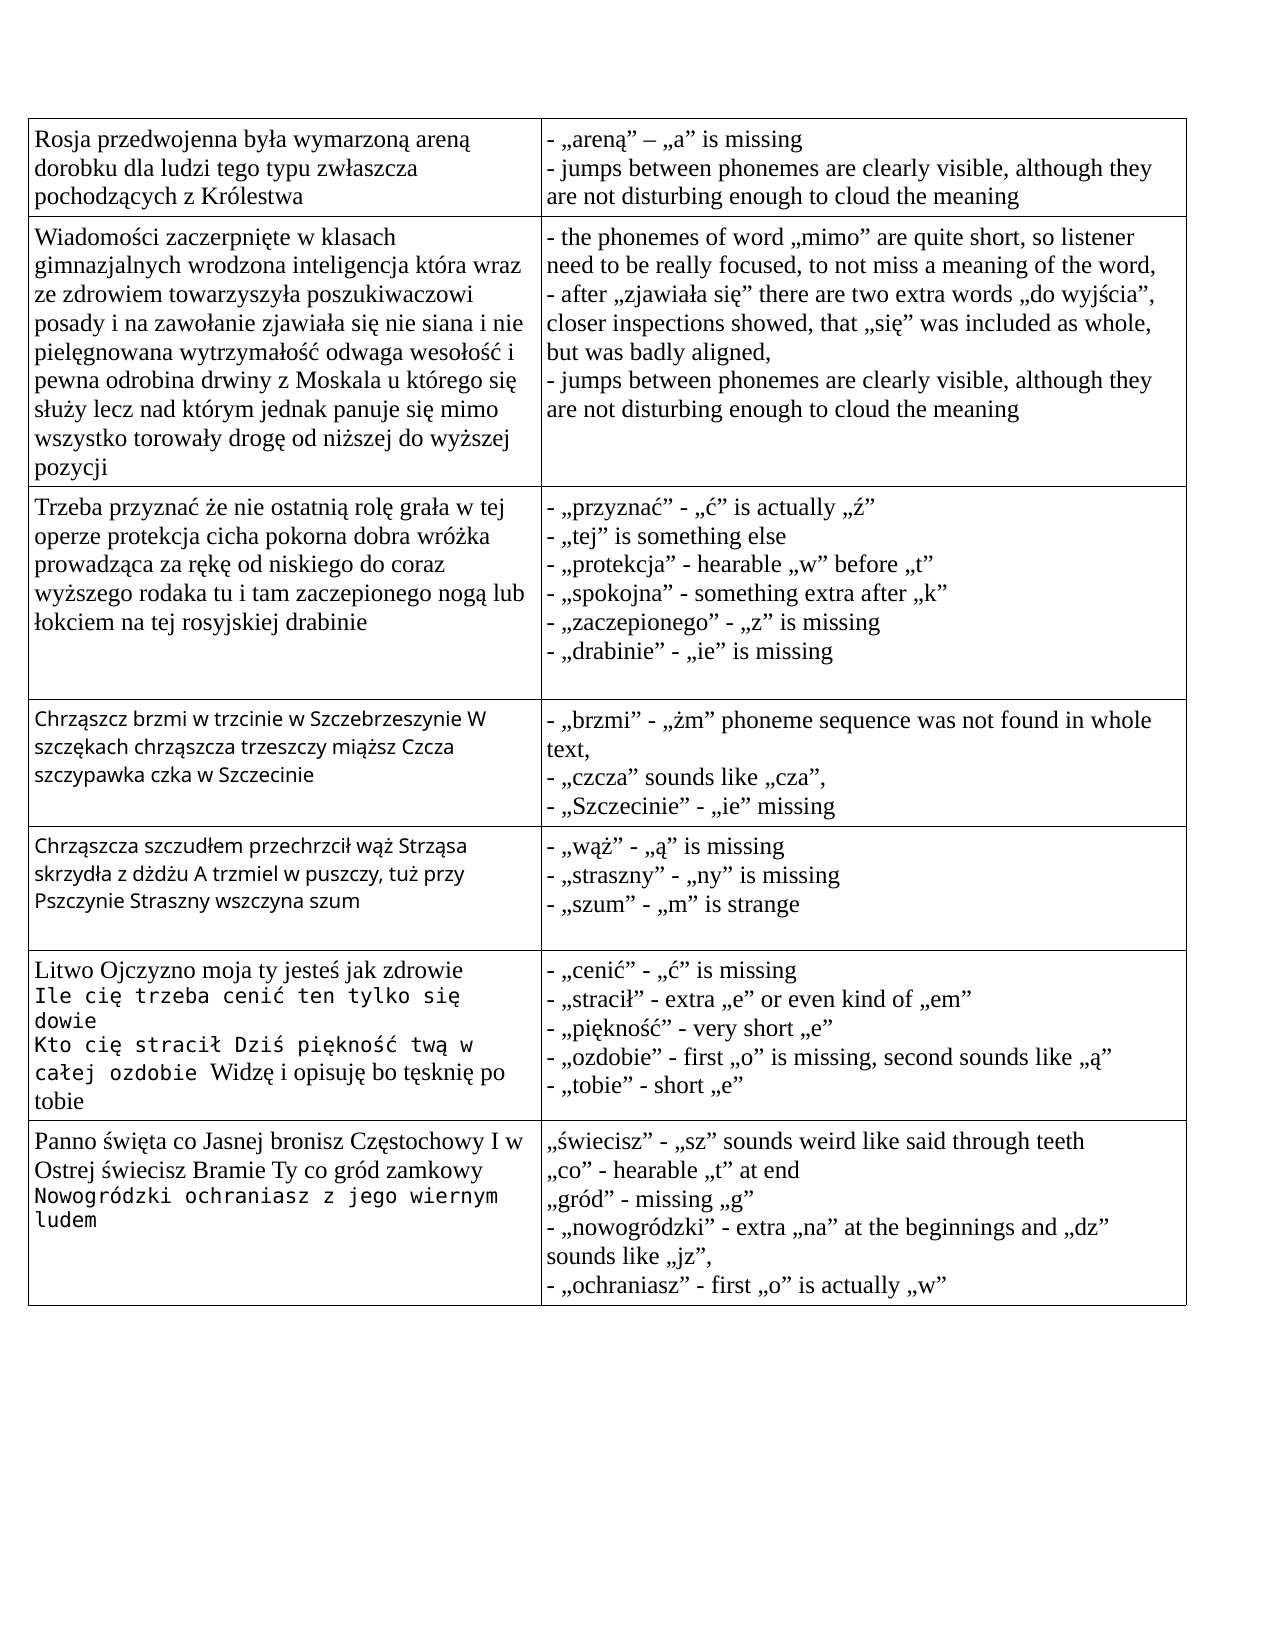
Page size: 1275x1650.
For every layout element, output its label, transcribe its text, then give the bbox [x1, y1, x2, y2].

table_cell Rosja przedwojenna była wymarzoną areną dorobku dla ludzi tego typu zwłaszcza pochodzących z Królestwa [29, 119, 541, 216]
table_cell Panno święta co Jasnej bronisz Częstochowy I w Ostrej świecisz Bramie Ty co gród zamkowy Nowogródzki ochraniasz z jego wiernym ludem [29, 1121, 541, 1304]
table_cell Chrząszcza szczudłem przechrzcił wąż Strząsa skrzydła z dżdżu A trzmiel w puszczy, tuż przy Pszczynie Straszny wszczyna szum [29, 827, 541, 950]
table_cell Litwo Ojczyzno moja ty jesteś jak zdrowie Ile cię trzeba cenić ten tylko się dowie Kto cię stracił Dziś piękność twą w całej ozdobie Widzę i opisuję bo tęsknię po tobie [29, 951, 541, 1120]
table_cell - „areną” – „a” is missing - jumps between phonemes are clearly visible, although they are not disturbing enough to cloud the meaning [542, 119, 1186, 216]
table_cell - „wąż” - „ą” is missing - „straszny” - „ny” is missing - „szum” - „m” is strange [542, 827, 1186, 950]
table_cell - „brzmi” - „żm” phoneme sequence was not found in whole text, - „czcza” sounds like „cza”, - „Szczecinie” - „ie” missing [542, 700, 1186, 826]
table_cell Chrząszcz brzmi w trzcinie w Szczebrzeszynie W szczękach chrząszcza trzeszczy miąższ Czcza szczypawka czka w Szczecinie [29, 700, 541, 826]
table_cell - „cenić” - „ć” is missing - „stracił” - extra „e” or even kind of „em” - „piękność” - very short „e” - „ozdobie” - first „o” is missing, second sounds like „ą” - „tobie” - short „e” [542, 951, 1186, 1120]
table_cell Trzeba przyznać że nie ostatnią rolę grała w tej operze protekcja cicha pokorna dobra wróżka prowadząca za rękę od niskiego do coraz wyższego rodaka tu i tam zaczepionego nogą lub łokciem na tej rosyjskiej drabinie [29, 487, 541, 699]
table_cell - „przyznać” - „ć” is actually „ź” - „tej” is something else - „protekcja” - hearable „w” before „t” - „spokojna” - something extra after „k” - „zaczepionego” - „z” is missing - „drabinie” - „ie” is missing [542, 487, 1186, 699]
table_cell „świecisz” - „sz” sounds weird like said through teeth „co” - hearable „t” at end „gród” - missing „g” - „nowogródzki” - extra „na” at the beginnings and „dz” sounds like „jz”, - „ochraniasz” - first „o” is actually „w” [542, 1121, 1186, 1304]
table_cell Wiadomości zaczerpnięte w klasach gimnazjalnych wrodzona inteligencja która wraz ze zdrowiem towarzyszyła poszukiwaczowi posady i na zawołanie zjawiała się nie siana i nie pielęgnowana wytrzymałość odwaga wesołość i pewna odrobina drwiny z Moskala u którego się służy lecz nad którym jednak panuje się mimo wszystko torowały drogę od niższej do wyższej pozycji [29, 217, 541, 486]
table_cell - the phonemes of word „mimo” are quite short, so listener need to be really focused, to not miss a meaning of the word, - after „zjawiała się” there are two extra words „do wyjścia”, closer inspections showed, that „się” was included as whole, but was badly aligned, - jumps between phonemes are clearly visible, although they are not disturbing enough to cloud the meaning [542, 217, 1186, 486]
